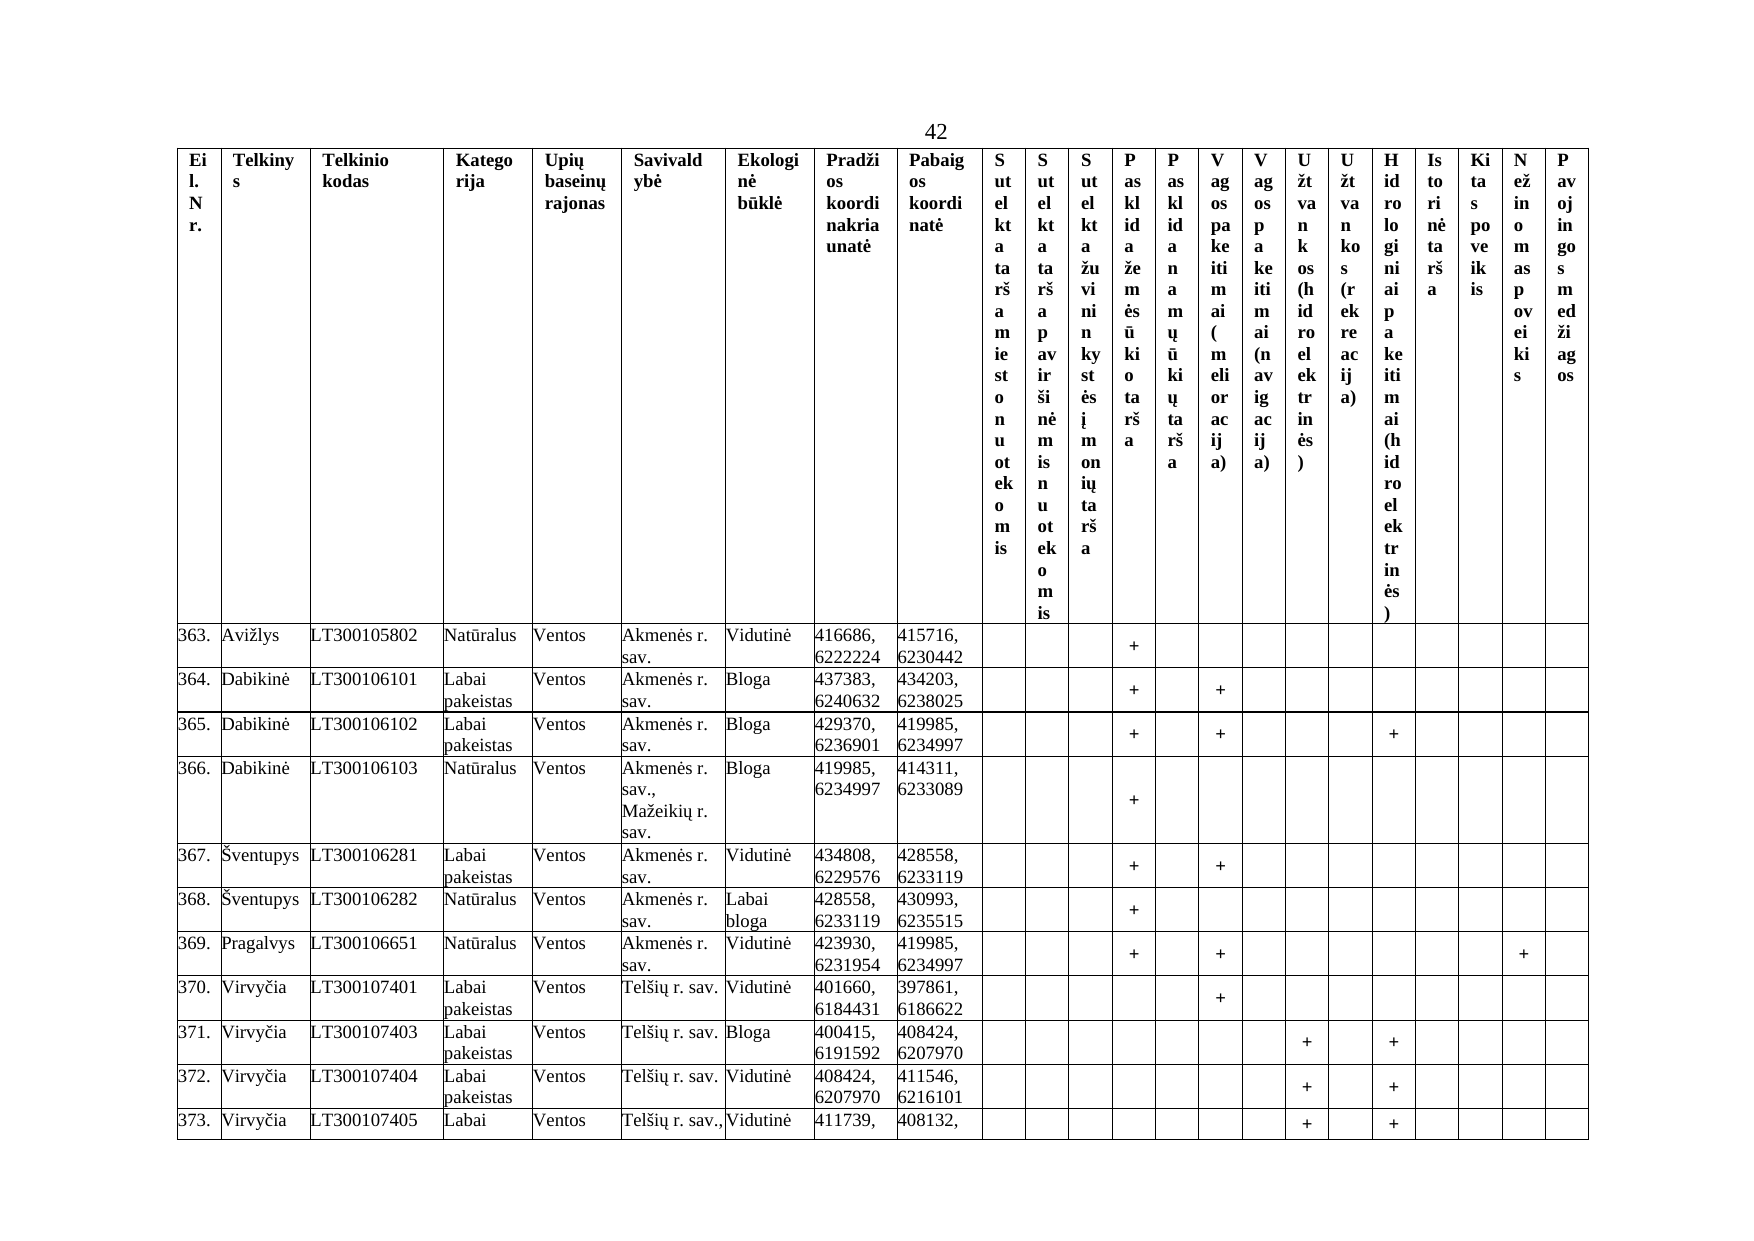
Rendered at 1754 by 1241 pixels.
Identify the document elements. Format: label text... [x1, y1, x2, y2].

table_cell LT300106281 [311, 844, 443, 887]
table_cell [1199, 888, 1242, 931]
table_cell 408424, 6207970 [815, 1065, 897, 1108]
table_cell 428558, 6233119 [898, 844, 982, 887]
table_cell [1113, 976, 1155, 1019]
table_cell [1243, 624, 1285, 667]
table_cell Ventos [533, 1021, 621, 1064]
table_cell [1416, 713, 1458, 756]
table_cell [1286, 713, 1328, 756]
table_cell [1459, 932, 1502, 975]
table_cell [1329, 624, 1372, 667]
table_cell [1243, 757, 1285, 843]
table_cell 419985, 6234997 [898, 713, 982, 756]
table_cell 401660, 6184431 [815, 976, 897, 1019]
table_cell [1416, 1065, 1458, 1108]
table_cell + [1113, 932, 1155, 975]
table_cell [1373, 757, 1415, 843]
table_cell LT300107404 [311, 1065, 443, 1108]
table_cell [1329, 888, 1372, 931]
table_cell [1459, 1065, 1502, 1108]
table_cell [1546, 1109, 1588, 1139]
table_cell [1243, 713, 1285, 756]
table_cell Bloga [726, 1021, 814, 1064]
table_cell Dabikinė [222, 757, 310, 843]
table_header Sutelkta tarša paviršinėmis nuotekomis [1026, 149, 1068, 623]
table_cell + [1113, 624, 1155, 667]
table_cell Natūralus [444, 888, 532, 931]
table_cell [1373, 844, 1415, 887]
table_cell Virvyčia [222, 976, 310, 1019]
table_cell [1503, 844, 1545, 887]
table_cell Labai pakeistas [444, 713, 532, 756]
table_cell [1416, 1021, 1458, 1064]
table_cell Ventos [533, 844, 621, 887]
table_cell Ventos [533, 1109, 621, 1139]
table_cell [983, 976, 1025, 1019]
table_cell [1373, 624, 1415, 667]
table_header Pavojingos medžiagos [1546, 149, 1588, 623]
table_cell [1416, 668, 1458, 711]
table_cell [983, 932, 1025, 975]
table_cell Labai pakeistas [444, 1065, 532, 1108]
table_cell LT300106282 [311, 888, 443, 931]
table_header Sutelkta tarša miesto nuotekomis [983, 149, 1025, 623]
table_header Nežinomas poveikis [1503, 149, 1545, 623]
table_cell [1156, 844, 1198, 887]
table_header Pasklida žemės ūkio tarša [1113, 149, 1155, 623]
table_cell [1546, 932, 1588, 975]
table_header Pasklida namų ūkių tarša [1156, 149, 1198, 623]
table_cell 416686, 6222224 [815, 624, 897, 667]
table_cell [1286, 888, 1328, 931]
table_cell [1156, 668, 1198, 711]
table_cell Vidutinė [726, 844, 814, 887]
table_cell Ventos [533, 713, 621, 756]
table_cell [1156, 757, 1198, 843]
table_cell 419985, 6234997 [898, 932, 982, 975]
table_cell [1069, 844, 1112, 887]
table_cell 368. [178, 888, 221, 931]
table_cell 363. [178, 624, 221, 667]
table_cell 429370, 6236901 [815, 713, 897, 756]
table_cell LT300107405 [311, 1109, 443, 1139]
table_cell [1329, 757, 1372, 843]
table_cell 370. [178, 976, 221, 1019]
table_cell [1416, 1109, 1458, 1139]
table_cell [1243, 888, 1285, 931]
table_cell [1286, 976, 1328, 1019]
table_cell [1243, 932, 1285, 975]
table_cell 364. [178, 668, 221, 711]
table_cell [983, 668, 1025, 711]
table_header Užtvankos (hidroelektrinės) [1286, 149, 1328, 623]
table_cell [1156, 713, 1198, 756]
table_cell [1026, 624, 1068, 667]
table_header Vagos pakeitimai (melioracija) [1199, 149, 1242, 623]
table_cell [1113, 1021, 1155, 1064]
table_cell [1329, 844, 1372, 887]
table_cell [1459, 713, 1502, 756]
table_cell Ventos [533, 976, 621, 1019]
table_cell Dabikinė [222, 668, 310, 711]
table_cell Akmenės r. sav. [622, 668, 725, 711]
table_cell Virvyčia [222, 1109, 310, 1139]
table_cell [1156, 888, 1198, 931]
table_cell [1373, 888, 1415, 931]
table_cell [983, 1021, 1025, 1064]
table_cell Labai pakeistas [444, 976, 532, 1019]
table_cell [1199, 624, 1242, 667]
table_cell Ventos [533, 932, 621, 975]
table_cell [1286, 624, 1328, 667]
table_cell [1459, 1109, 1502, 1139]
table_cell [1416, 757, 1458, 843]
table_cell 411739, [815, 1109, 897, 1139]
table_cell + [1113, 844, 1155, 887]
table_cell [1416, 624, 1458, 667]
table_cell [1286, 668, 1328, 711]
table_cell + [1199, 668, 1242, 711]
table_cell 434808, 6229576 [815, 844, 897, 887]
table_cell [1546, 757, 1588, 843]
table_cell [1503, 1021, 1545, 1064]
table_cell [1373, 976, 1415, 1019]
table_cell [1069, 932, 1112, 975]
table_cell + [1113, 713, 1155, 756]
table_cell [1546, 1021, 1588, 1064]
table_cell LT300106103 [311, 757, 443, 843]
table_cell + [1286, 1065, 1328, 1108]
table_cell [1026, 932, 1068, 975]
table_cell Telšių r. sav. [622, 976, 725, 1019]
table_cell [1069, 757, 1112, 843]
table_cell [1199, 1065, 1242, 1108]
table_cell [1199, 1109, 1242, 1139]
table_cell + [1113, 668, 1155, 711]
table_header Pradžios koordinakriaunatė [815, 149, 897, 623]
table_cell + [1113, 888, 1155, 931]
table_cell [1373, 668, 1415, 711]
table_cell [1546, 1065, 1588, 1108]
table_cell Labai bloga [726, 888, 814, 931]
table_cell 397861, 6186622 [898, 976, 982, 1019]
table_header Užtvankos (rekreacija) [1329, 149, 1372, 623]
table_cell LT300107403 [311, 1021, 443, 1064]
table_cell [1069, 1109, 1112, 1139]
table_cell Akmenės r. sav. [622, 844, 725, 887]
table_cell [1243, 668, 1285, 711]
table_cell 437383, 6240632 [815, 668, 897, 711]
table_cell Telšių r. sav. [622, 1065, 725, 1108]
table_cell [1156, 1109, 1198, 1139]
table_cell [1199, 757, 1242, 843]
table_cell [1503, 713, 1545, 756]
table_cell [983, 1065, 1025, 1108]
table_cell Akmenės r. sav. [622, 932, 725, 975]
table_cell [1243, 844, 1285, 887]
table_cell 408132, [898, 1109, 982, 1139]
table_cell Ventos [533, 757, 621, 843]
table_cell [983, 757, 1025, 843]
table_cell LT300105802 [311, 624, 443, 667]
table_cell [983, 888, 1025, 931]
table_cell LT300107401 [311, 976, 443, 1019]
table_cell [1503, 668, 1545, 711]
table_header Pabaigos koordinatė [898, 149, 982, 623]
table_cell [1503, 888, 1545, 931]
table_header Istorinė tarša [1416, 149, 1458, 623]
table_cell Vidutinė [726, 1109, 814, 1139]
table_cell Ventos [533, 624, 621, 667]
table_cell [1546, 668, 1588, 711]
table_header Hidrologiniai pakeitimai (hidroelektrinės) [1373, 149, 1415, 623]
table_header Ekologinė būklė [726, 149, 814, 623]
table_cell [1329, 1021, 1372, 1064]
table_cell [1459, 888, 1502, 931]
table_cell [1546, 713, 1588, 756]
table_cell Ventos [533, 888, 621, 931]
table_cell Vidutinė [726, 976, 814, 1019]
table_cell + [1199, 713, 1242, 756]
table_cell [1156, 976, 1198, 1019]
table_cell Akmenės r. sav., Mažeikių r. sav. [622, 757, 725, 843]
table_cell [1459, 624, 1502, 667]
table_cell Pragalvys [222, 932, 310, 975]
table_cell [1156, 932, 1198, 975]
table_cell 408424, 6207970 [898, 1021, 982, 1064]
table_cell Bloga [726, 757, 814, 843]
table_cell [1459, 668, 1502, 711]
table_cell [1243, 1109, 1285, 1139]
table_cell Labai [444, 1109, 532, 1139]
table_cell [1026, 713, 1068, 756]
table_cell [1329, 976, 1372, 1019]
table_cell 423930, 6231954 [815, 932, 897, 975]
table_cell [1329, 668, 1372, 711]
table_cell Virvyčia [222, 1065, 310, 1108]
table_cell [1373, 932, 1415, 975]
table_header Sutelkta žuvininkystės įmonių tarša [1069, 149, 1112, 623]
table_cell [1113, 1109, 1155, 1139]
table_cell Labai pakeistas [444, 1021, 532, 1064]
table_cell 430993, 6235515 [898, 888, 982, 931]
table_cell Šventupys [222, 888, 310, 931]
table_header Savivaldybė [622, 149, 725, 623]
table_cell + [1199, 844, 1242, 887]
table_cell Akmenės r. sav. [622, 713, 725, 756]
table_cell [1156, 624, 1198, 667]
table_cell Ventos [533, 1065, 621, 1108]
table_cell [1069, 976, 1112, 1019]
table_cell + [1113, 757, 1155, 843]
table_cell LT300106101 [311, 668, 443, 711]
table_cell 434203, 6238025 [898, 668, 982, 711]
table_cell + [1286, 1021, 1328, 1064]
table_cell Vidutinė [726, 624, 814, 667]
table_cell Natūralus [444, 624, 532, 667]
table_cell Dabikinė [222, 713, 310, 756]
table_cell [1069, 713, 1112, 756]
table_cell Šventupys [222, 844, 310, 887]
table_cell [1026, 888, 1068, 931]
table_cell Vidutinė [726, 932, 814, 975]
table_cell [1026, 1109, 1068, 1139]
table_cell [1243, 976, 1285, 1019]
table_cell 371. [178, 1021, 221, 1064]
table_cell + [1373, 1109, 1415, 1139]
table_cell Akmenės r. sav. [622, 624, 725, 667]
table_cell + [1199, 976, 1242, 1019]
table_cell 373. [178, 1109, 221, 1139]
table_cell + [1373, 1021, 1415, 1064]
table_cell [1156, 1065, 1198, 1108]
table_cell [1069, 624, 1112, 667]
table_cell 428558, 6233119 [815, 888, 897, 931]
table_cell [1546, 888, 1588, 931]
table_cell [1459, 757, 1502, 843]
table_cell 366. [178, 757, 221, 843]
table_cell [983, 844, 1025, 887]
table_cell [1286, 932, 1328, 975]
table_header Upių baseinų rajonas [533, 149, 621, 623]
table_cell [1069, 1021, 1112, 1064]
table_cell [1459, 1021, 1502, 1064]
table_cell [1416, 888, 1458, 931]
table_cell [1199, 1021, 1242, 1064]
table_cell + [1199, 932, 1242, 975]
table_header Eil. Nr. [178, 149, 221, 623]
table_cell [1459, 844, 1502, 887]
table_cell [1286, 757, 1328, 843]
table_cell LT300106102 [311, 713, 443, 756]
table_cell 367. [178, 844, 221, 887]
table_cell [983, 713, 1025, 756]
table_cell [1069, 668, 1112, 711]
table_cell [1503, 757, 1545, 843]
table_cell Avižlys [222, 624, 310, 667]
table_cell 365. [178, 713, 221, 756]
table_cell [1026, 668, 1068, 711]
table_cell [1546, 844, 1588, 887]
table_cell [983, 1109, 1025, 1139]
table_header Vagos pakeitimai (navigacija) [1243, 149, 1285, 623]
table_header Telkinio kodas [311, 149, 443, 623]
table_cell [1026, 1065, 1068, 1108]
table_cell Bloga [726, 668, 814, 711]
table_cell Vidutinė [726, 1065, 814, 1108]
table_cell [1026, 844, 1068, 887]
table_cell Bloga [726, 713, 814, 756]
table_cell [1546, 624, 1588, 667]
table_cell [1329, 713, 1372, 756]
table_cell [1329, 932, 1372, 975]
table_cell [1026, 757, 1068, 843]
table_cell Labai pakeistas [444, 844, 532, 887]
table_cell Natūralus [444, 932, 532, 975]
table_cell Virvyčia [222, 1021, 310, 1064]
table_cell [983, 624, 1025, 667]
table_cell LT300106651 [311, 932, 443, 975]
table_cell Natūralus [444, 757, 532, 843]
table_cell Labai pakeistas [444, 668, 532, 711]
table_cell + [1373, 713, 1415, 756]
table_cell [1503, 1109, 1545, 1139]
table_cell [1329, 1065, 1372, 1108]
table_cell [1069, 1065, 1112, 1108]
table_cell [1503, 976, 1545, 1019]
table_cell [1329, 1109, 1372, 1139]
table_cell Ventos [533, 668, 621, 711]
table_cell [1459, 976, 1502, 1019]
table_cell [1026, 976, 1068, 1019]
table_cell Telšių r. sav. [622, 1021, 725, 1064]
table_cell [1156, 1021, 1198, 1064]
table_cell + [1286, 1109, 1328, 1139]
table_cell + [1373, 1065, 1415, 1108]
table_cell 419985, 6234997 [815, 757, 897, 843]
table_cell 372. [178, 1065, 221, 1108]
table_cell 415716, 6230442 [898, 624, 982, 667]
table_cell 414311, 6233089 [898, 757, 982, 843]
table_cell [1243, 1021, 1285, 1064]
table_cell 369. [178, 932, 221, 975]
table_cell [1286, 844, 1328, 887]
table_cell Akmenės r. sav. [622, 888, 725, 931]
table_header Telkinys [222, 149, 310, 623]
table_cell 411546, 6216101 [898, 1065, 982, 1108]
table_header Kategorija [444, 149, 532, 623]
table_header Kitas poveikis [1459, 149, 1502, 623]
table_cell + [1503, 932, 1545, 975]
table_cell [1416, 932, 1458, 975]
table_cell [1546, 976, 1588, 1019]
table_cell [1503, 624, 1545, 667]
table_cell [1113, 1065, 1155, 1108]
table_cell [1026, 1021, 1068, 1064]
table_cell [1416, 976, 1458, 1019]
table_cell 400415, 6191592 [815, 1021, 897, 1064]
table_cell Telšių r. sav., [622, 1109, 725, 1139]
table_cell [1503, 1065, 1545, 1108]
table_cell [1243, 1065, 1285, 1108]
table_cell [1416, 844, 1458, 887]
table_cell [1069, 888, 1112, 931]
